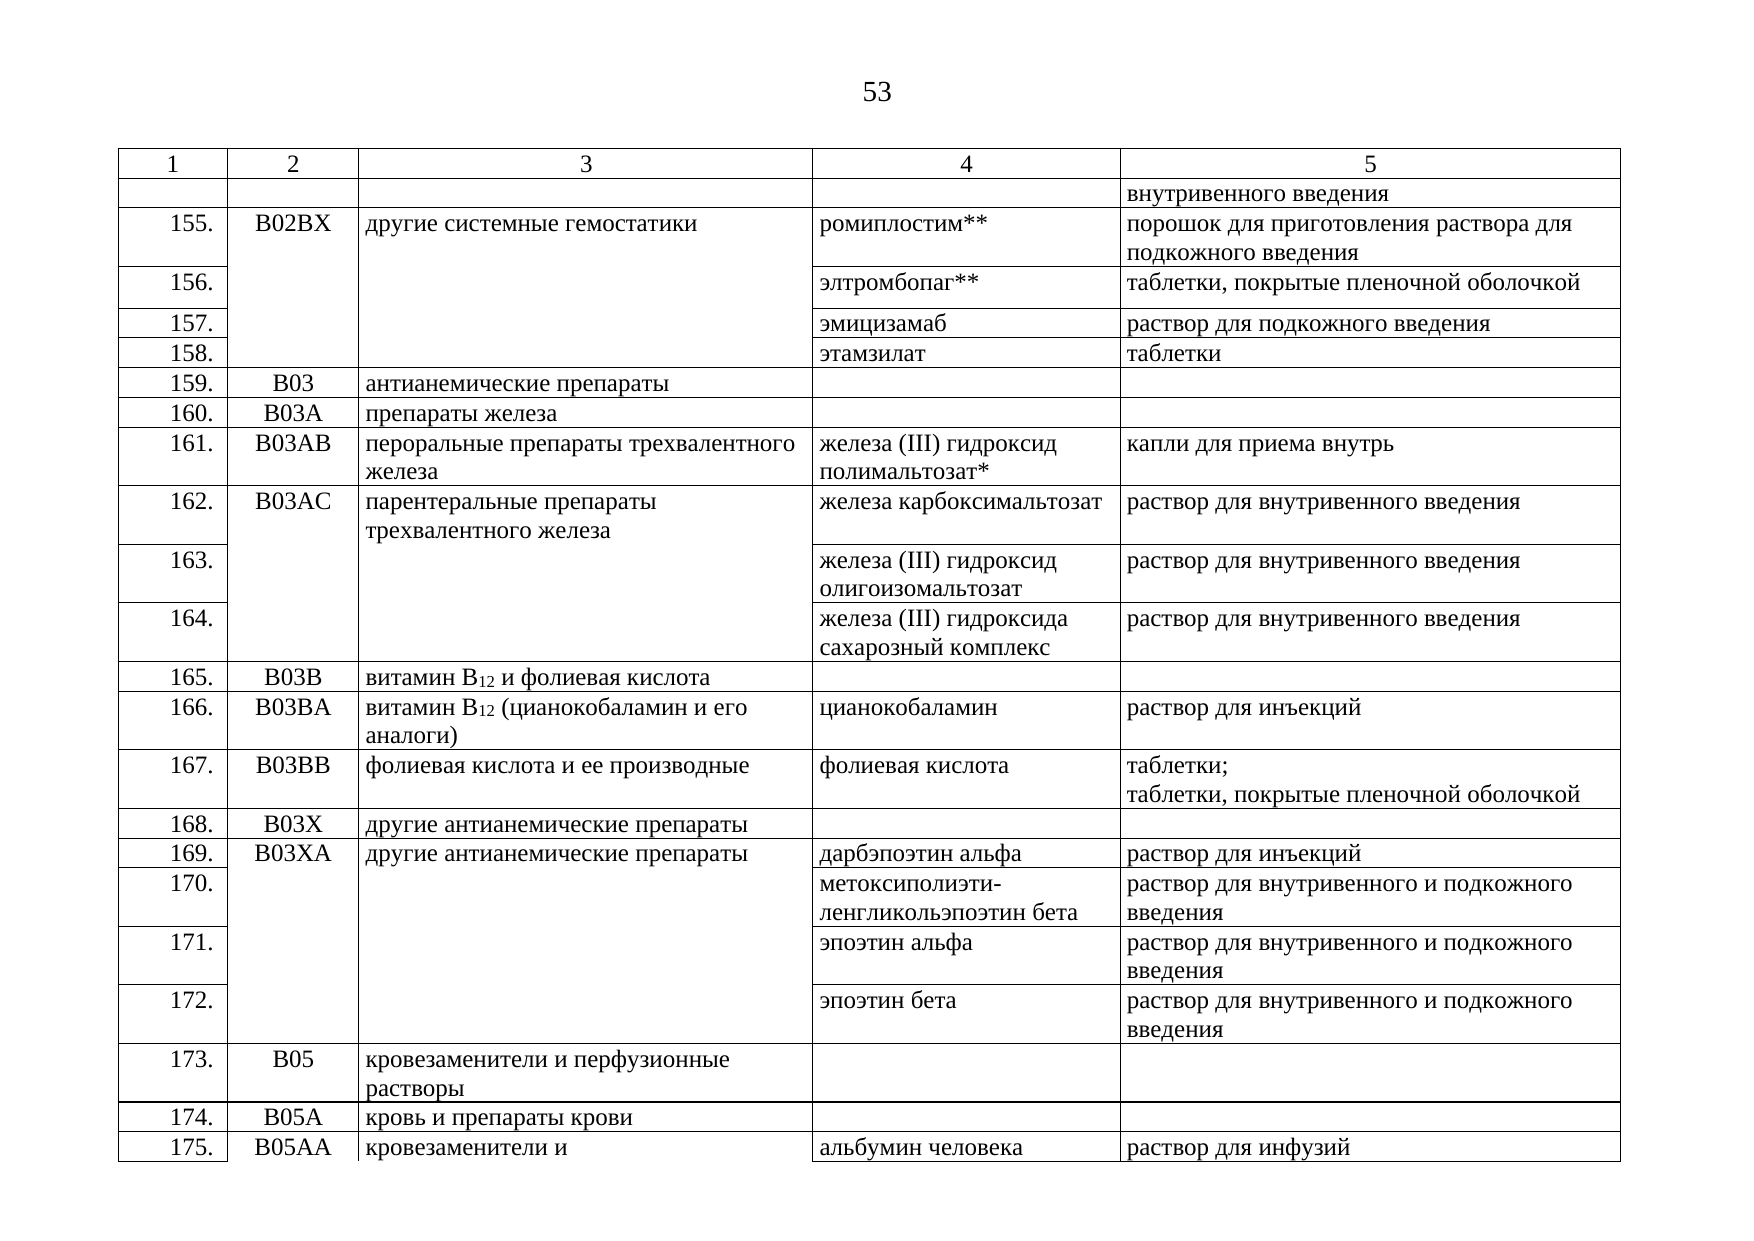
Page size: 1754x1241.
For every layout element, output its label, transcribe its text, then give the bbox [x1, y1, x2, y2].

table_cell [119, 603, 227, 661]
table_cell [119, 868, 227, 926]
table_cell цианокобаламин [813, 692, 1120, 749]
table_cell дарбэпоэтин альфа [813, 839, 1120, 867]
table_cell [813, 179, 1120, 207]
table_cell [1121, 1103, 1620, 1131]
table_cell железа (III) гидроксид полимальтозат* [813, 428, 1120, 485]
table_cell [813, 398, 1120, 427]
table_cell [1121, 662, 1620, 691]
table_cell B02BX [228, 208, 358, 367]
table_cell железа (III) гидроксид олигоизомальтозат [813, 545, 1120, 602]
table_cell [119, 428, 227, 485]
table_cell [1121, 1044, 1620, 1101]
table_cell B03A [228, 398, 358, 427]
table_cell [119, 1132, 227, 1161]
table_cell кровезаменители и перфузионные растворы [359, 1044, 812, 1101]
table_cell В05АА [228, 1132, 358, 1161]
table_cell раствор для подкожного введения [1121, 309, 1620, 337]
table_cell таблетки [1121, 338, 1620, 367]
table_cell раствор для инъекций [1121, 692, 1620, 749]
table_cell [119, 750, 227, 808]
table_cell [359, 602, 812, 661]
table_cell метоксиполиэти­ленгликольэпоэтин бета [813, 868, 1120, 926]
table_cell B03AC [228, 486, 358, 544]
table_cell [119, 1044, 227, 1101]
table_cell альбумин человека [813, 1132, 1120, 1161]
table_cell B05 [228, 1044, 358, 1101]
table_cell эпоэтин альфа [813, 927, 1120, 984]
table_cell антианемические препараты [359, 368, 812, 397]
table_header 2 [228, 149, 358, 177]
table_cell элтромбопаг** [813, 267, 1120, 307]
table_cell [119, 839, 227, 867]
table_cell капли для приема внутрь [1121, 428, 1620, 485]
table_cell раствор для внутривенного введения [1121, 545, 1620, 602]
table_cell другие системные гемостатики [359, 208, 812, 367]
table_cell [119, 985, 227, 1043]
table_cell [119, 927, 227, 984]
table_cell другие антианемические препараты [359, 809, 812, 837]
table_cell B03BA [228, 692, 358, 749]
table_cell B03 [228, 368, 358, 397]
table_cell железа карбоксимальтозат [813, 486, 1120, 544]
table_cell раствор для внутривенного введения [1121, 486, 1620, 544]
table_cell B03BB [228, 750, 358, 808]
table_cell [359, 926, 812, 1043]
table_cell раствор для внутривенного и подкожного введения [1121, 868, 1620, 926]
table_cell [119, 309, 227, 337]
table_cell препараты железа [359, 398, 812, 427]
table_cell [228, 602, 358, 661]
table_cell раствор для инъекций [1121, 839, 1620, 867]
table_cell этамзилат [813, 338, 1120, 367]
table_cell витамин B12 (цианокобаламин и его аналоги) [359, 692, 812, 749]
table_cell [119, 398, 227, 427]
table_cell [119, 179, 227, 207]
table_cell таблетки, покрытые пленочной оболочкой [1121, 267, 1620, 307]
table_cell раствор для внутривенного введения [1121, 603, 1620, 661]
table_cell раствор для внутривенного и подкожного введения [1121, 927, 1620, 984]
table_cell кровь и препараты крови [359, 1103, 812, 1131]
table_cell [119, 208, 227, 266]
table_cell [1121, 368, 1620, 397]
table_cell [119, 692, 227, 749]
table_cell [119, 809, 227, 837]
table_cell кровезаменители и [359, 1132, 812, 1161]
table_cell раствор для инфузий [1121, 1132, 1620, 1161]
table_cell внутривенного введения [1121, 179, 1620, 207]
table_cell [228, 179, 358, 207]
table_cell B03B [228, 662, 358, 691]
table_cell [228, 926, 358, 1043]
table_cell другие антианемические препараты [359, 839, 812, 926]
table_cell [119, 486, 227, 544]
table_cell эпоэтин бета [813, 985, 1120, 1043]
table_cell раствор для внутривенного и подкожного введения [1121, 985, 1620, 1043]
table_cell [1121, 398, 1620, 427]
table_cell фолиевая кислота [813, 750, 1120, 808]
table_cell витамин B12 и фолиевая кислота [359, 662, 812, 691]
table_header 5 [1121, 149, 1620, 177]
table_header 4 [813, 149, 1120, 177]
table_cell [813, 809, 1120, 837]
table_cell фолиевая кислота и ее производные [359, 750, 812, 808]
table_cell таблетки; таблетки, покрытые пленочной оболочкой [1121, 750, 1620, 808]
table_cell парентеральные препараты трехвалентного железа [359, 486, 812, 544]
table_cell B03X [228, 809, 358, 837]
table_cell [813, 368, 1120, 397]
table_cell B03AB [228, 428, 358, 485]
table_cell [228, 544, 358, 602]
table_cell [119, 368, 227, 397]
table_cell порошок для приготовления раствора для подкожного введения [1121, 208, 1620, 266]
table_cell [813, 1103, 1120, 1131]
table_header 3 [359, 149, 812, 177]
table_cell пероральные препараты трехвалентного железа [359, 428, 812, 485]
table_cell [1121, 809, 1620, 837]
table_cell В05А [228, 1103, 358, 1131]
table_cell эмицизамаб [813, 309, 1120, 337]
table_cell [359, 179, 812, 207]
table_cell [359, 544, 812, 602]
table_cell [119, 1103, 227, 1131]
table_cell железа (III) гидроксида сахарозный комплекс [813, 603, 1120, 661]
table_cell [813, 662, 1120, 691]
table_header 1 [119, 149, 227, 177]
table_cell [119, 545, 227, 602]
table_cell [813, 1044, 1120, 1101]
table_cell [119, 338, 227, 367]
table_cell [119, 662, 227, 691]
table_cell B03XA [228, 839, 358, 926]
table_cell [119, 267, 227, 307]
table_cell ромиплостим** [813, 208, 1120, 266]
